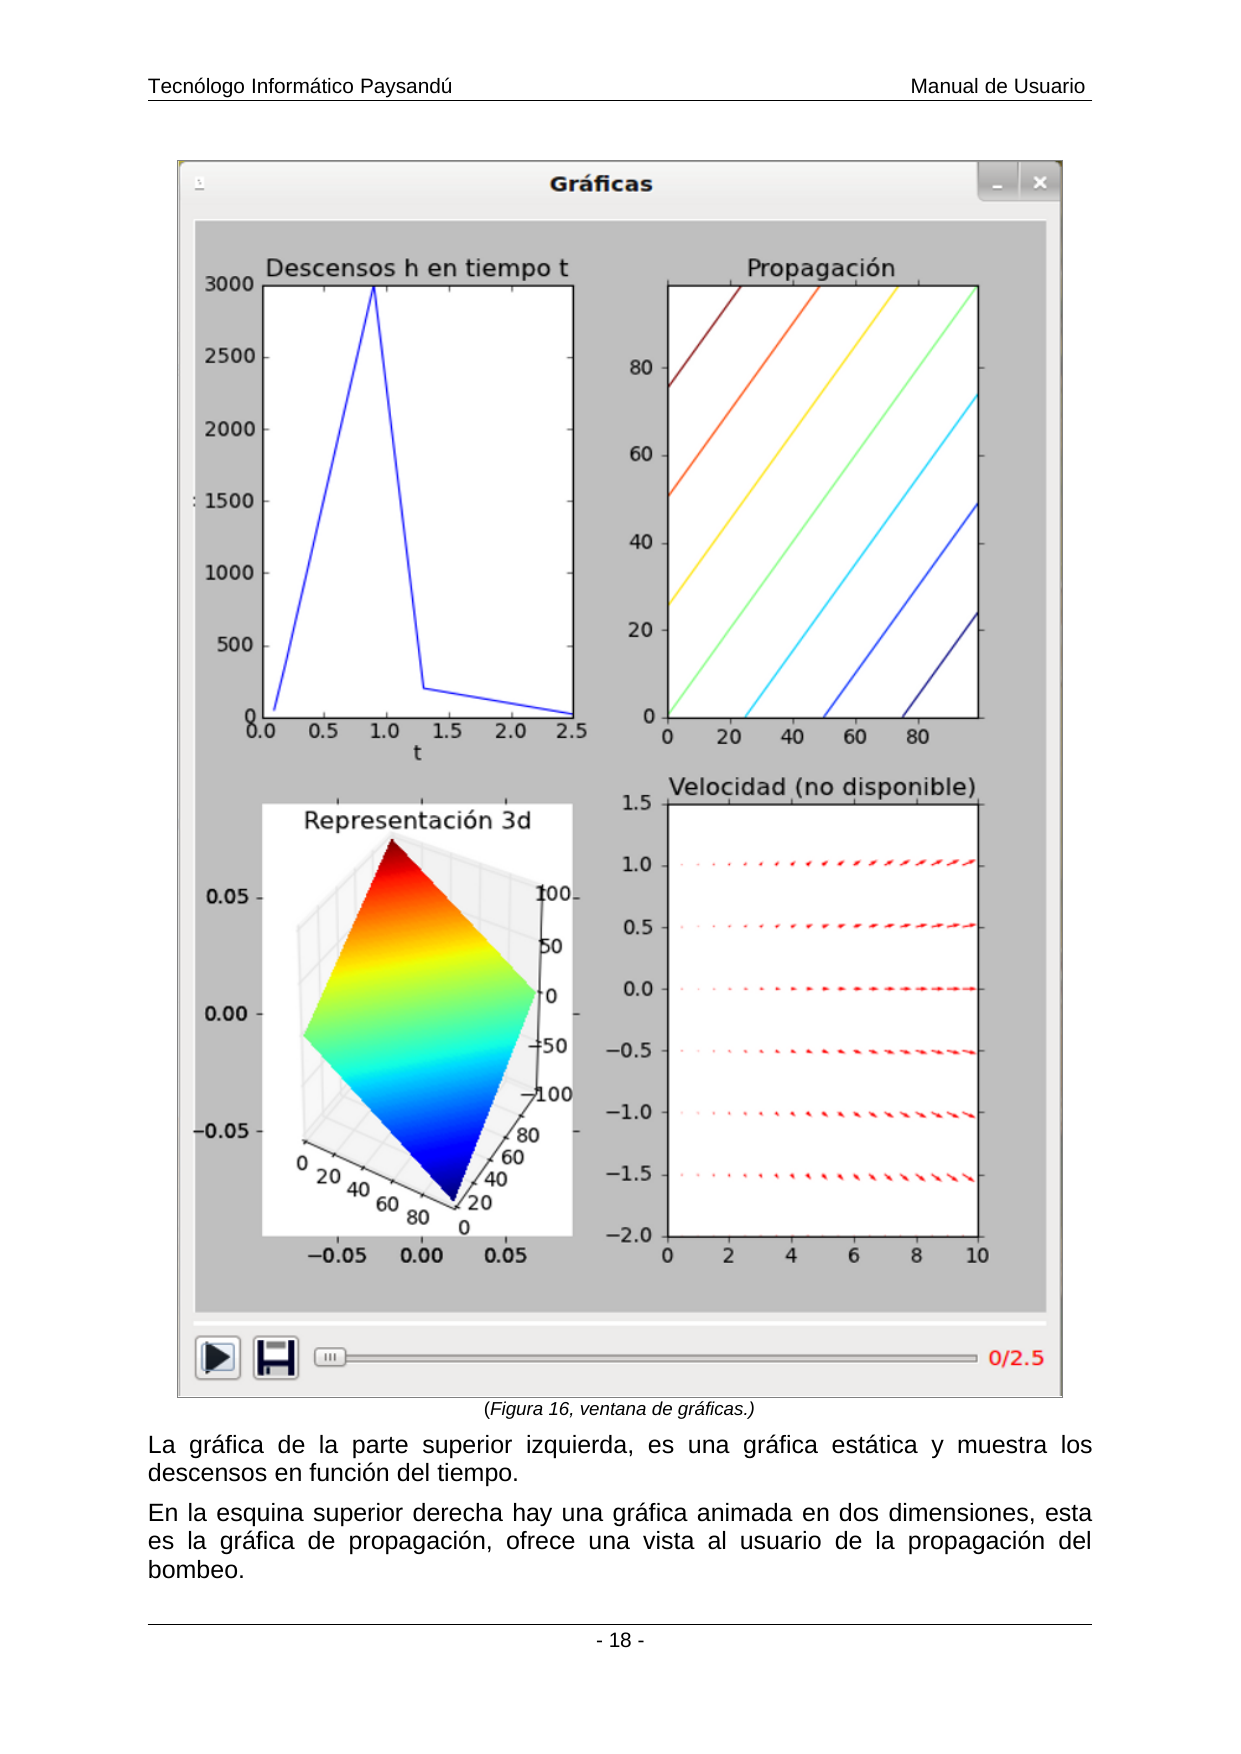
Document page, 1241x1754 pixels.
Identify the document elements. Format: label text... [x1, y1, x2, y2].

text En la esquina superior derecha hay una gráfica animada en dos dimensiones, esta es la gráfica de propagación, ofrece una vista al usuario de la propagación del bombeo. [148, 1497, 1092, 1584]
text (Figura 16, ventana de gráficas.) [148, 148, 1092, 1419]
picture [178, 161, 1062, 1396]
text La gráfica de la parte superior izquierda, es una gráfica estática y muestra los descensos en función del tiempo. [148, 1429, 1092, 1487]
